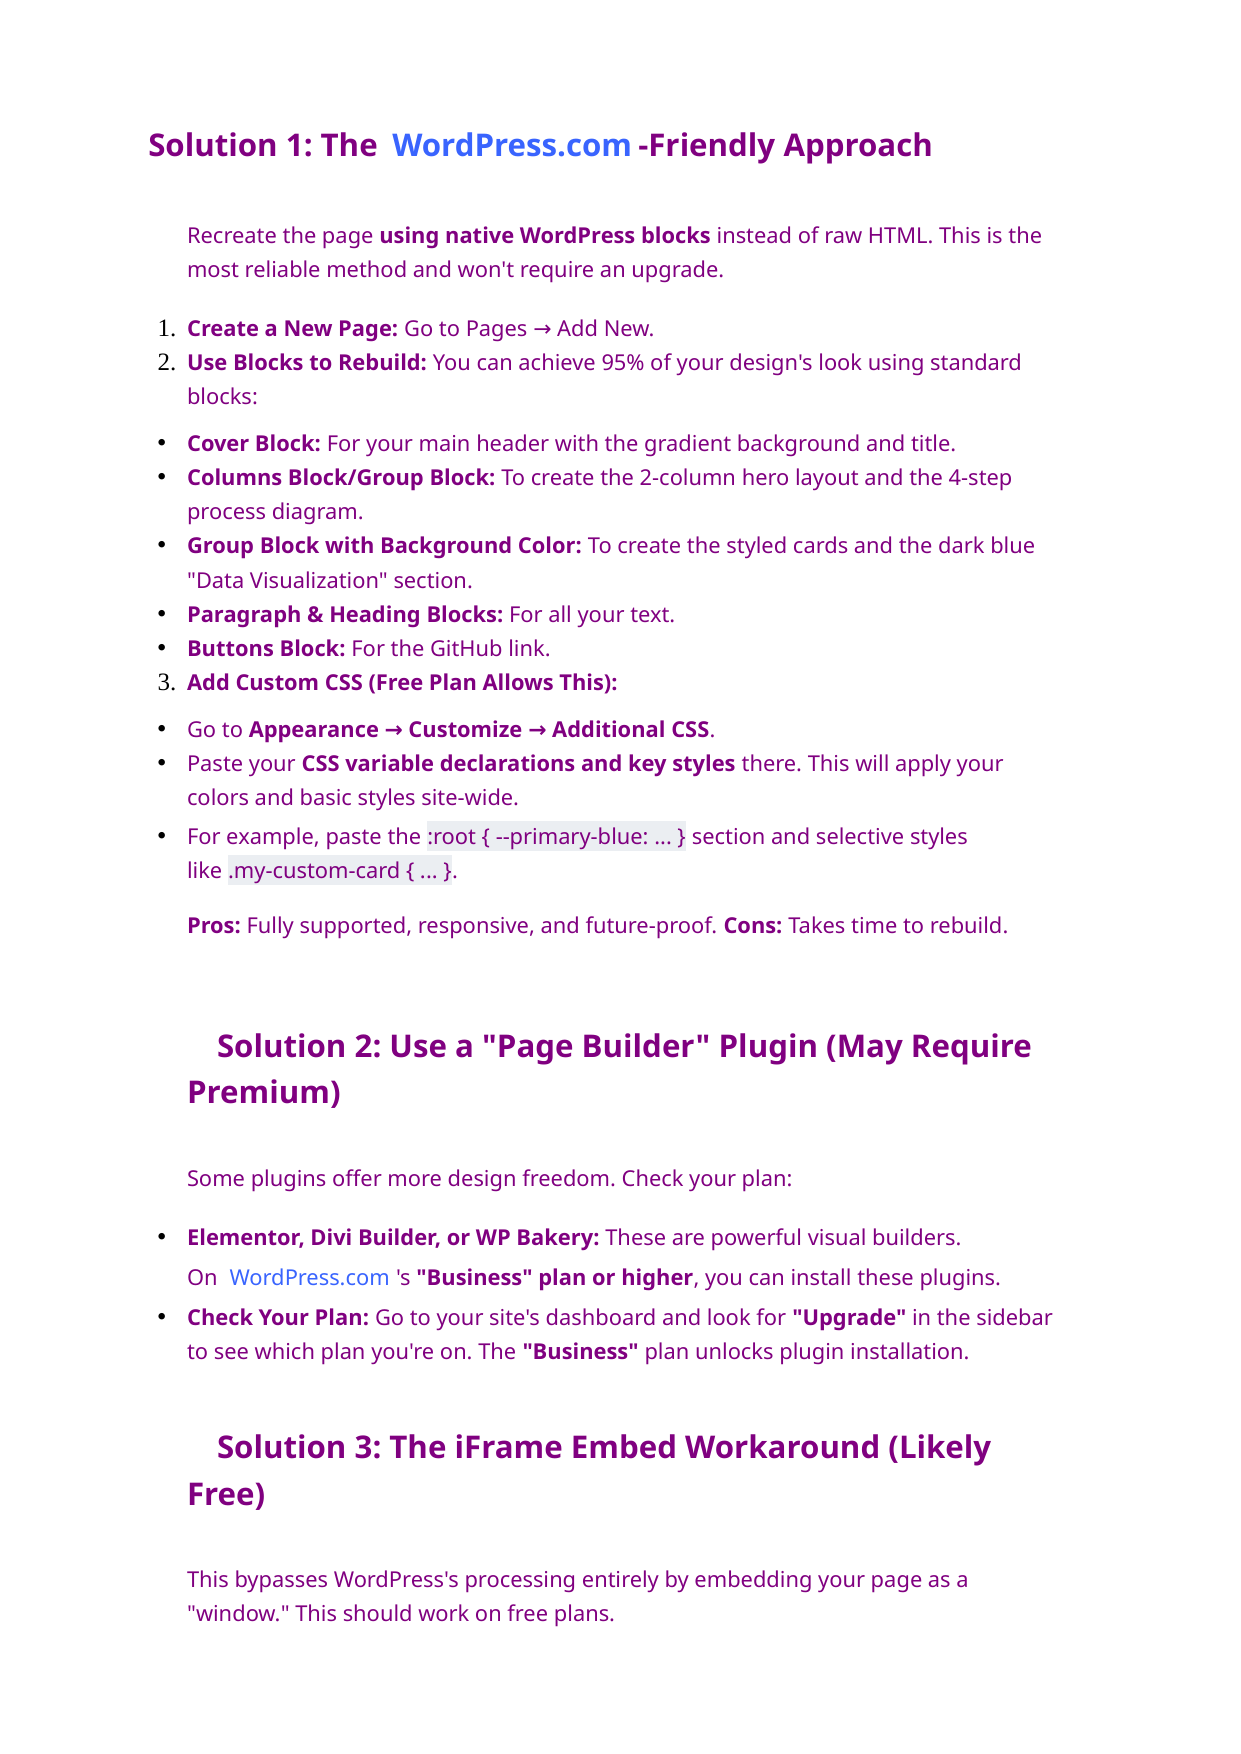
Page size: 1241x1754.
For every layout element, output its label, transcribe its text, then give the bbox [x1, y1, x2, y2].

list Group Block with Background Color: To create the styled cards and the dark blue "Data Visualization" section. [187, 531, 1053, 594]
list Add Custom CSS (Free Plan Allows This): [187, 667, 1053, 697]
list Columns Block/Group Block: To create the 2-column hero layout and the 4-step process diagram. [187, 462, 1053, 526]
list For example, paste the :root { --primary-blue: ... } section and selective styles like .my-custom-card { ... }. [187, 816, 1053, 885]
subtitle Friendly Approach [638, 118, 1122, 170]
text Some plugins offer more design freedom. Check your plan: [187, 1163, 1053, 1193]
list Elementor, Divi Builder, or WP Bakery: These are powerful visual builders. On WordPress.com's "Business" plan or higher, you can install these plugins. [187, 1222, 1053, 1296]
text Pros: Fully supported, responsive, and future-proof. Cons: Takes time to rebuild. [187, 910, 1053, 940]
list Create a New Page: Go to Pages → Add New. [187, 313, 1053, 343]
subtitle 🚀 Solution 2: Use a "Page Builder" Plugin (May Require Premium) [187, 1019, 1053, 1113]
text Recreate the page using native WordPress blocks instead of raw HTML. This is the most reliable method and won't require an upgrade. [187, 220, 1053, 284]
list Buttons Block: For the GitHub link. [187, 633, 1053, 663]
subtitle 🔗 Solution 3: The iFrame Embed Workaround (Likely Free) [187, 1421, 1053, 1514]
list Paste your CSS variable declarations and key styles there. This will apply your colors and basic styles site-wide. [187, 748, 1053, 812]
subtitle 🎯 Solution 1: The [118, 118, 386, 170]
list Use Blocks to Rebuild: You can achieve 95% of your design's look using standard blocks: [187, 347, 1053, 411]
list Go to Appearance → Customize → Additional CSS. [187, 714, 1053, 744]
list Cover Block: For your main header with the gradient background and title. [187, 428, 1053, 458]
list Paragraph & Heading Blocks: For all your text. [187, 599, 1053, 629]
list Check Your Plan: Go to your site's dashboard and look for "Upgrade" in the sidebar to see which plan you're on. The "Business" plan unlocks plugin installation. [187, 1302, 1053, 1366]
subtitle WordPress.com- [389, 120, 635, 168]
text This bypasses WordPress's processing entirely by embedding your page as a "window." This should work on free plans. [187, 1564, 1053, 1628]
